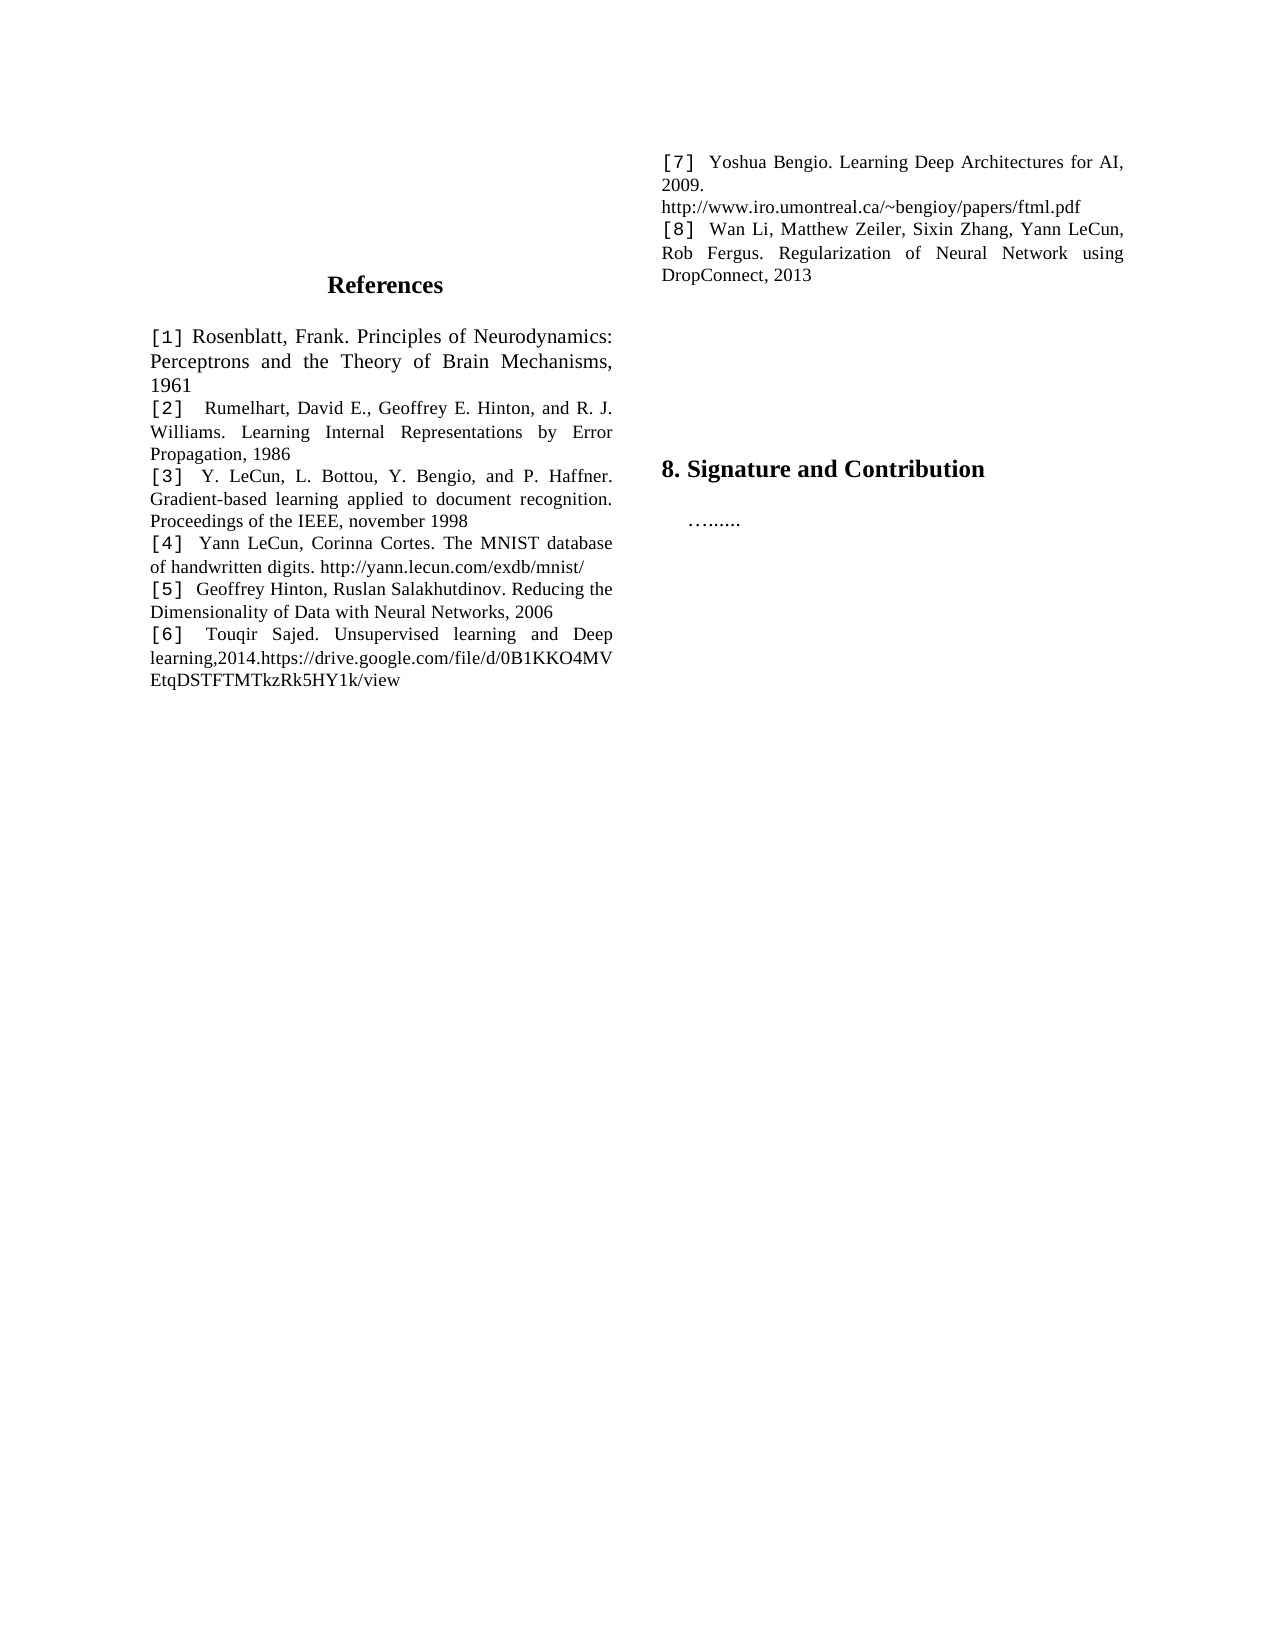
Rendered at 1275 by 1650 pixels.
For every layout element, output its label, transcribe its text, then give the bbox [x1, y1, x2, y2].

text [7] Yoshua Bengio. Learning Deep Architectures for AI, 2009. http://www.iro.umontreal.ca/~bengioy/papers/ftml.pdf [661, 150, 1125, 218]
subtitle References [150, 270, 613, 299]
subtitle 8. Signature and Contribution [661, 454, 1125, 483]
text [4] Yann LeCun, Corinna Cortes. The MNIST database of handwritten digits. http://yann.lecun.com/exdb/mnist/ [150, 532, 613, 577]
text …...... [661, 507, 1125, 531]
text [5] Geoffrey Hinton, Ruslan Salakhutdinov. Reducing the Dimensionality of Data with Neural Networks, 2006 [150, 577, 613, 623]
text [3] Y. LeCun, L. Bottou, Y. Bengio, and P. Haffner. Gradient-based learning applied to document recognition. Proceedings of the IEEE, november 1998 [150, 464, 613, 532]
text [1] Rosenblatt, Frank. Principles of Neurodynamics: Perceptrons and the Theory of Brain Mechanisms, 1961 [150, 323, 613, 397]
text [2] Rumelhart, David E., Geoffrey E. Hinton, and R. J. Williams. Learning Internal Representations by Error Propagation, 1986 [150, 397, 613, 464]
text [8] Wan Li, Matthew Zeiler, Sixin Zhang, Yann LeCun, Rob Fergus. Regularization of Neural Network using DropConnect, 2013 [661, 218, 1125, 285]
text [6] Touqir Sajed. Unsupervised learning and Deep learning,2014.https://drive.google.com/file/d/0B1KKO4MVEtqDSTFTMTkzRk5HY1k/view [150, 623, 613, 690]
